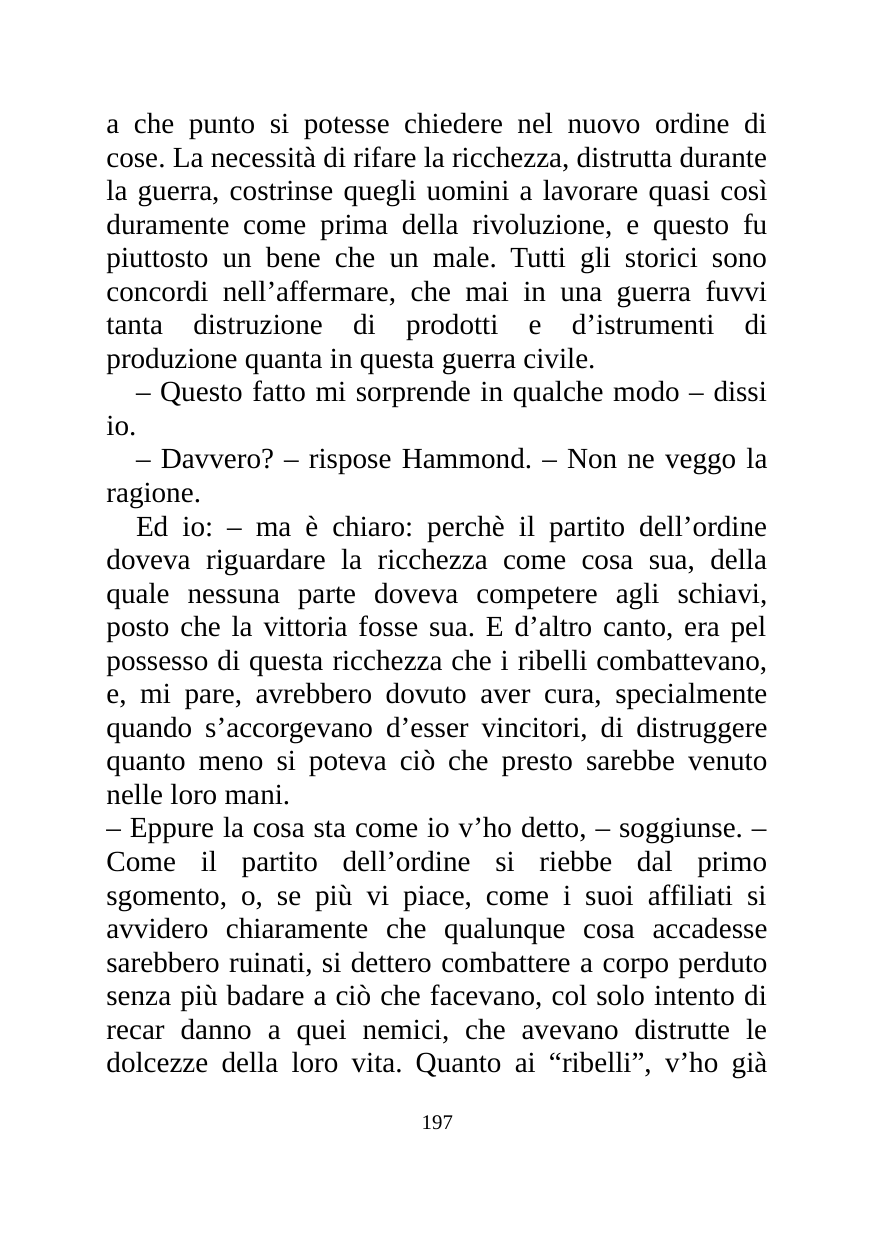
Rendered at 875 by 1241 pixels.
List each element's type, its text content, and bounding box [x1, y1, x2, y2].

text – Davvero? – rispose Hammond. – Non ne veggo la ragione. [106, 442, 768, 509]
text a che punto si potesse chiedere nel nuovo ordine di cose. La necessità di rifare la ricchezza, distrutta durante la guerra, costrinse quegli uomini a lavorare quasi così duramente come prima della rivoluzione, e questo fu piuttosto un bene che un male. Tutti gli storici sono concordi nell’affermare, che mai in una guerra fuvvi tanta distruzione di prodotti e d’istrumenti di produzione quanta in questa guerra civile. [106, 106, 768, 374]
text – Questo fatto mi sorprende in qualche modo – dissi io. [106, 374, 768, 442]
text – Eppure la cosa sta come io v’ho detto, – soggiunse. – Come il partito dell’ordine si riebbe dal primo sgomento, o, se più vi piace, come i suoi affiliati si avvidero chiaramente che qualunque cosa accadesse sarebbero ruinati, si dettero combattere a corpo perduto senza più badare a ciò che facevano, col solo intento di recar danno a quei nemici, che avevano distrutte le dolcezze della loro vita. Quanto ai “ribelli”, v’ho già [106, 811, 768, 1079]
text Ed io: – ma è chiaro: perchè il partito dell’ordine doveva riguardare la ricchezza come cosa sua, della quale nessuna parte doveva competere agli schiavi, posto che la vittoria fosse sua. E d’altro canto, era pel possesso di questa ricchezza che i ribelli combattevano, e, mi pare, avrebbero dovuto aver cura, specialmente quando s’accorgevano d’esser vincitori, di distruggere quanto meno si poteva ciò che presto sarebbe venuto nelle loro mani. [106, 509, 768, 811]
